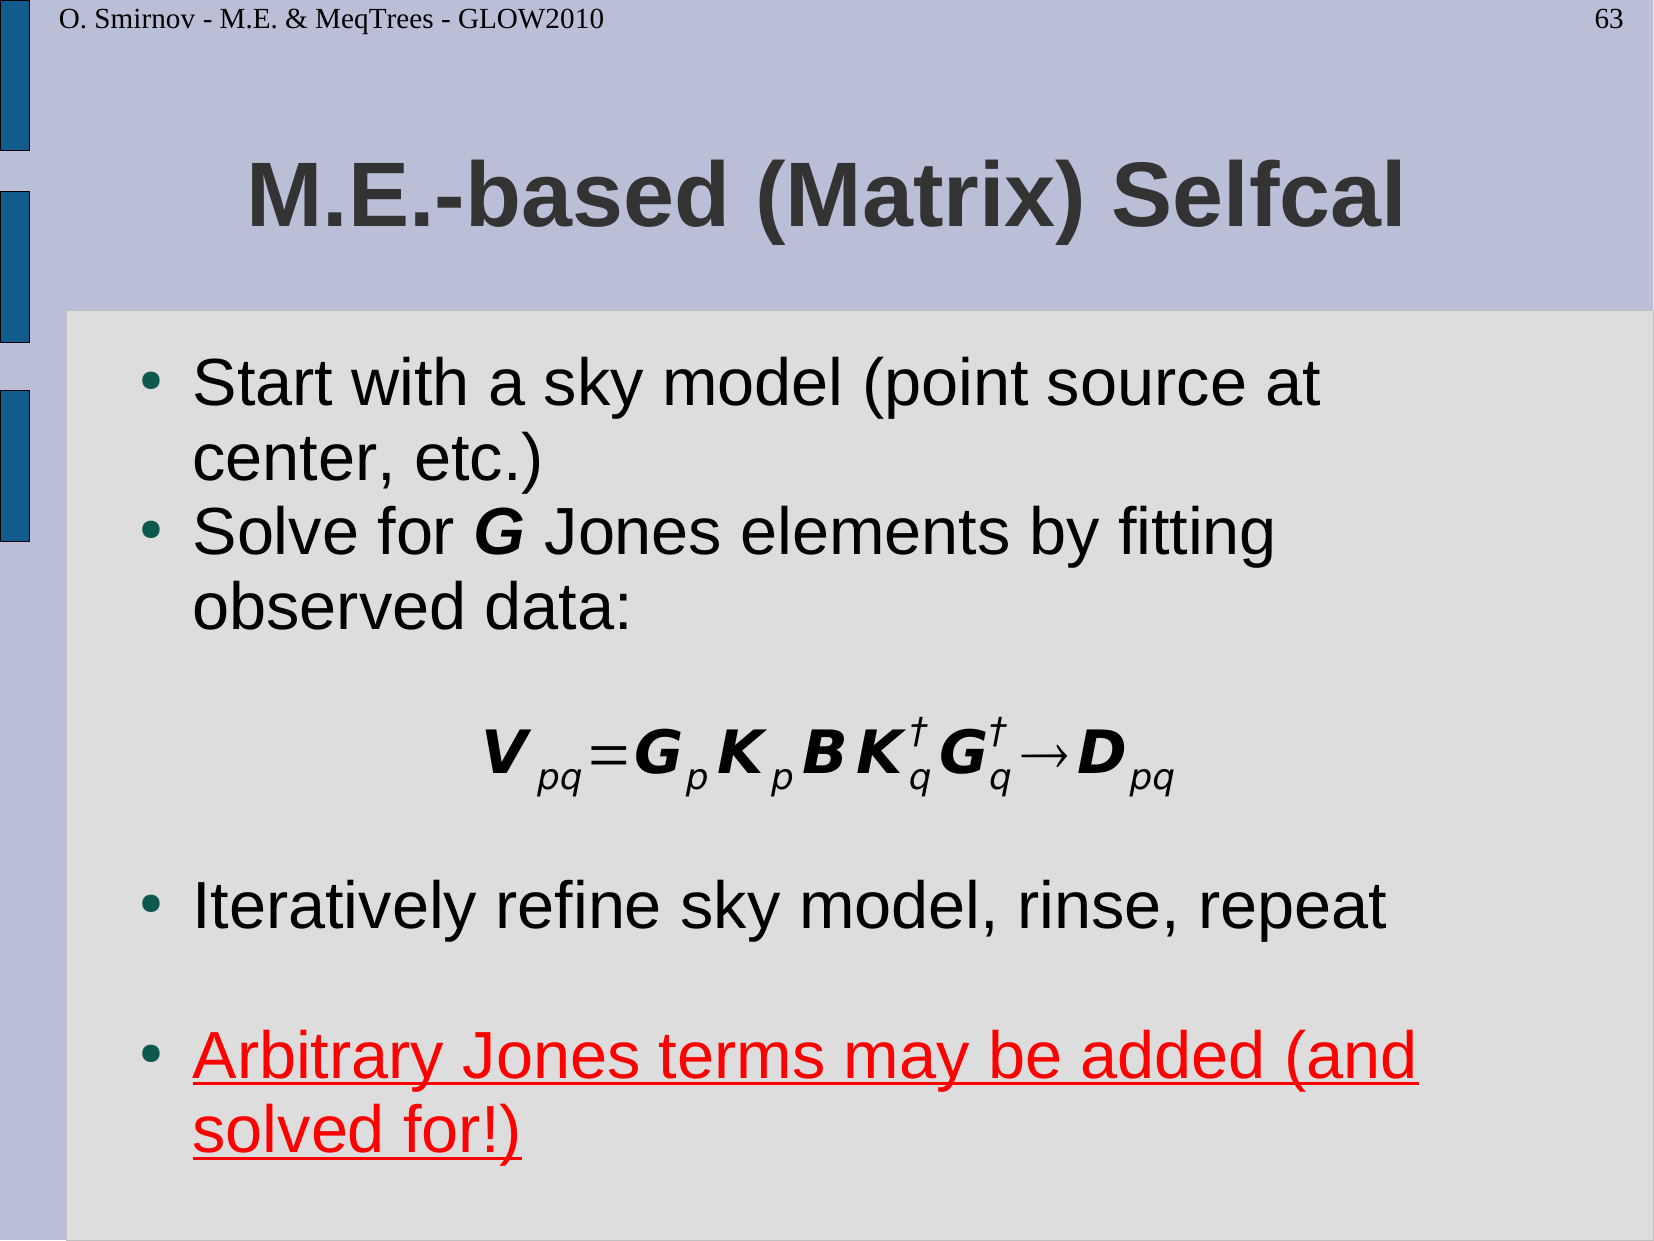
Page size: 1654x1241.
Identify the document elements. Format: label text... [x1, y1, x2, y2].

title M.E.-based (Matrix) Selfcal [121, 91, 1534, 299]
list Start with a sky model (point source at center, etc.) Solve for G Jones elements by fitting observed data: Iteratively refine sky model, rinse, repeat Arbitrary Jones terms may be added (and solved for!) [121, 344, 1534, 1168]
